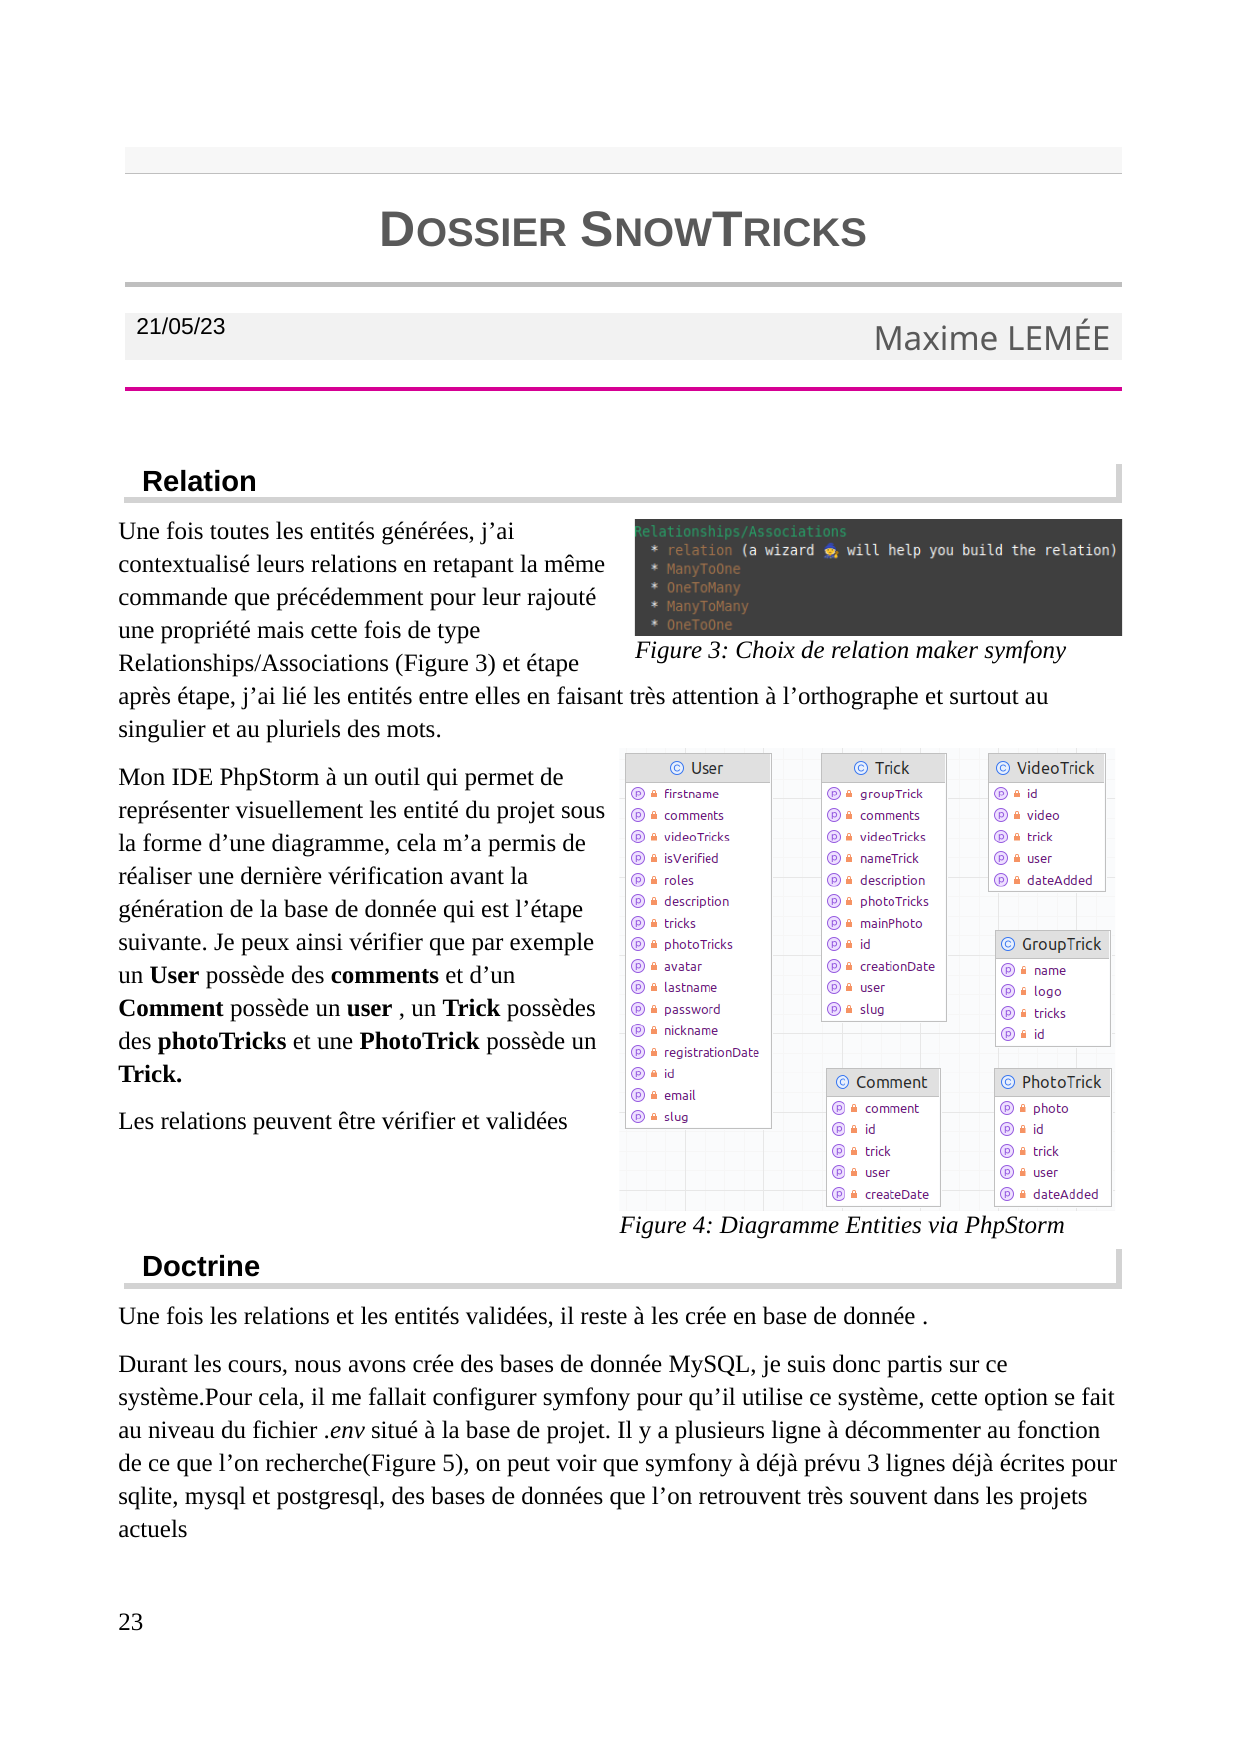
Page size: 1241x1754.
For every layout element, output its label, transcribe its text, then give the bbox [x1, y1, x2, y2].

picture [619, 748, 1116, 1211]
subtitle Doctrine [118, 1249, 1116, 1283]
picture [634, 519, 1123, 636]
text Mon IDE PhpStorm à un outil qui permet de représenter visuellement les entité du projet sous la forme d’une diagramme, cela m’a permis de réaliser une dernière vérification avant la génération de la base de donnée qui est l’étape suivante. Je peux ainsi vérifier que par exemple un User possède des comments et d’un Comment possède un user , un Trick possèdes des photoTricks et une PhotoTrick possède un Trick. [118, 762, 619, 1088]
text Durant les cours, nous avons crée des bases de donnée MySQL, je suis donc partis sur ce système.Pour cela, il me fallait configurer symfony pour qu’il utilise ce système, cette option se fait au niveau du fichier .env situé à la base de projet. Il y a plusieurs ligne à décommenter au fonction de ce que l’on recherche(Figure 5), on peut voir que symfony à déjà prévu 3 lignes déjà écrites pour sqlite, mysql et postgresql, des bases de données que l’on retrouvent très souvent dans les projets actuels [118, 1349, 1122, 1543]
text Figure 4: Diagramme Entities via PhpStorm [619, 1211, 1115, 1239]
text Une fois toutes les entités générées, j’ai contextualisé leurs relations en retapant la même commande que précédemment pour leur rajouté une propriété mais cette fois de type Relationships/Associations (Figure 3) et étape après étape, j’ai lié les entités entre elles en faisant très attention à l’orthographe et surtout au singulier et au pluriels des mots. [118, 507, 1122, 748]
text Figure 3: Choix de relation maker symfony [635, 636, 1122, 664]
text Une fois les relations et les entités validées, il reste à les crée en base de donnée . [118, 1301, 1122, 1330]
subtitle Relation [118, 464, 1116, 497]
text Les relations peuvent être vérifier et validées [118, 1106, 619, 1135]
